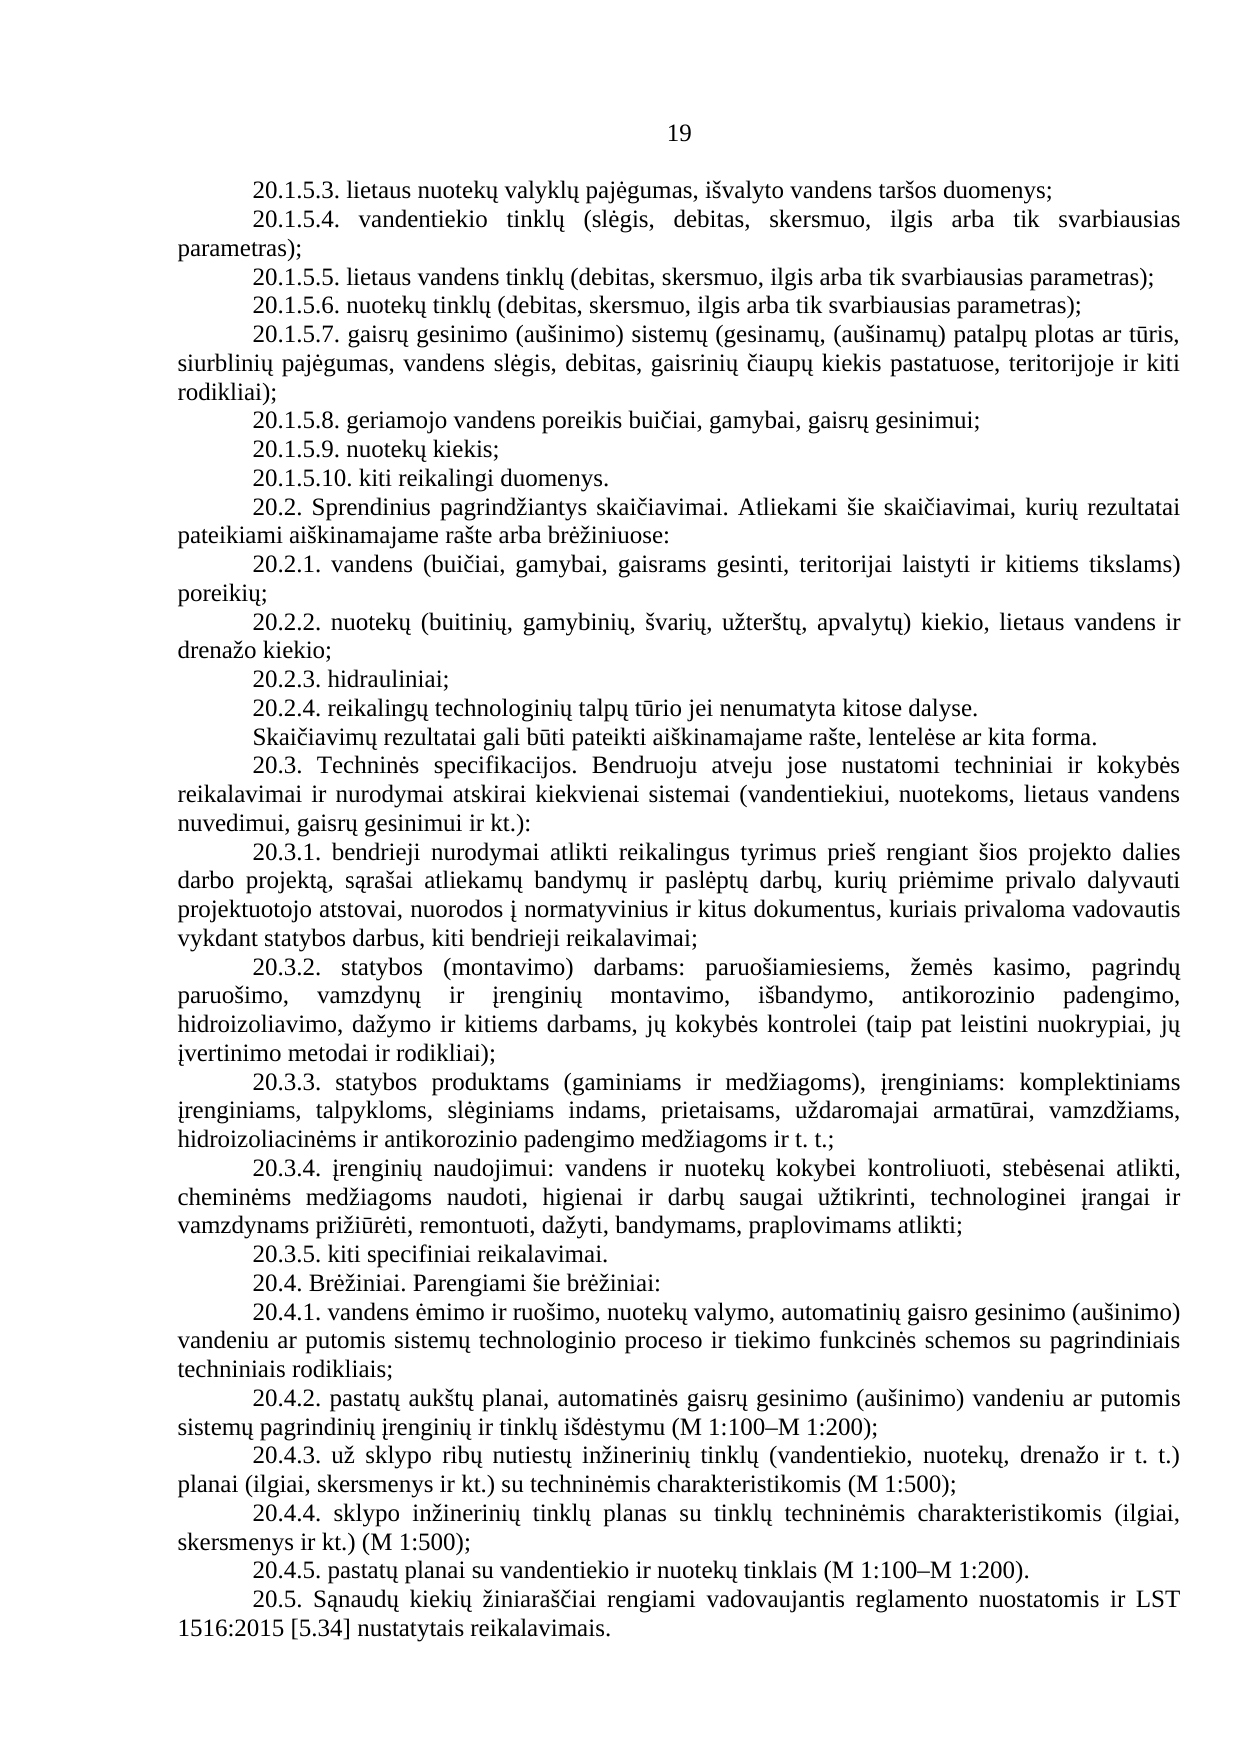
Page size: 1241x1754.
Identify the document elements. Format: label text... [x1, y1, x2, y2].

text 20.1.5.3. lietaus nuotekų valyklų pajėgumas, išvalyto vandens taršos duomenys; [177, 176, 1181, 204]
text 20.1.5.10. kiti reikalingi duomenys. [177, 463, 1181, 492]
text 20.4.1. vandens ėmimo ir ruošimo, nuotekų valymo, automatinių gaisro gesinimo (aušinimo) vandeniu ar putomis sistemų technologinio proceso ir tiekimo funkcinės schemos su pagrindiniais techniniais rodikliais; [177, 1297, 1181, 1383]
text 20.4.5. pastatų planai su vandentiekio ir nuotekų tinklais (M 1:100–M 1:200). [177, 1556, 1181, 1584]
text 20.3.1. bendrieji nurodymai atlikti reikalingus tyrimus prieš rengiant šios projekto dalies darbo projektą, sąrašai atliekamų bandymų ir paslėptų darbų, kurių priėmime privalo dalyvauti projektuotojo atstovai, nuorodos į normatyvinius ir kitus dokumentus, kuriais privaloma vadovautis vykdant statybos darbus, kiti bendrieji reikalavimai; [177, 837, 1181, 952]
text 20.1.5.9. nuotekų kiekis; [177, 434, 1181, 463]
text 20.2.4. reikalingų technologinių talpų tūrio jei nenumatyta kitose dalyse. [177, 693, 1181, 722]
text 20.2. Sprendinius pagrindžiantys skaičiavimai. Atliekami šie skaičiavimai, kurių rezultatai pateikiami aiškinamajame rašte arba brėžiniuose: [177, 492, 1181, 549]
text 20.3.5. kiti specifiniai reikalavimai. [177, 1239, 1181, 1268]
text 20.3.4. įrenginių naudojimui: vandens ir nuotekų kokybei kontroliuoti, stebėsenai atlikti, cheminėms medžiagoms naudoti, higienai ir darbų saugai užtikrinti, technologinei įrangai ir vamzdynams prižiūrėti, remontuoti, dažyti, bandymams, praplovimams atlikti; [177, 1153, 1181, 1239]
text 20.1.5.7. gaisrų gesinimo (aušinimo) sistemų (gesinamų, (aušinamų) patalpų plotas ar tūris, siurblinių pajėgumas, vandens slėgis, debitas, gaisrinių čiaupų kiekis pastatuose, teritorijoje ir kiti rodikliai); [177, 319, 1181, 406]
text 20.3.3. statybos produktams (gaminiams ir medžiagoms), įrenginiams: komplektiniams įrenginiams, talpykloms, slėginiams indams, prietaisams, uždaromajai armatūrai, vamzdžiams, hidroizoliacinėms ir antikorozinio padengimo medžiagoms ir t. t.; [177, 1067, 1181, 1153]
text 20.4.3. už sklypo ribų nutiestų inžinerinių tinklų (vandentiekio, nuotekų, drenažo ir t. t.) planai (ilgiai, skersmenys ir kt.) su techninėmis charakteristikomis (M 1:500); [177, 1441, 1181, 1498]
text 20.2.3. hidrauliniai; [177, 664, 1181, 693]
text 20.5. Sąnaudų kiekių žiniaraščiai rengiami vadovaujantis reglamento nuostatomis ir LST 1516:2015 [5.34] nustatytais reikalavimais. [177, 1584, 1181, 1642]
text 20.4.2. pastatų aukštų planai, automatinės gaisrų gesinimo (aušinimo) vandeniu ar putomis sistemų pagrindinių įrenginių ir tinklų išdėstymu (M 1:100–M 1:200); [177, 1383, 1181, 1441]
text 20.4. Brėžiniai. Parengiami šie brėžiniai: [177, 1268, 1181, 1297]
text Skaičiavimų rezultatai gali būti pateikti aiškinamajame rašte, lentelėse ar kita forma. [177, 722, 1181, 751]
text 20.1.5.6. nuotekų tinklų (debitas, skersmuo, ilgis arba tik svarbiausias parametras); [177, 291, 1181, 319]
text 20.1.5.8. geriamojo vandens poreikis buičiai, gamybai, gaisrų gesinimui; [177, 406, 1181, 434]
text 20.1.5.4. vandentiekio tinklų (slėgis, debitas, skersmuo, ilgis arba tik svarbiausias parametras); [177, 204, 1181, 262]
text 20.3. Techninės specifikacijos. Bendruoju atveju jose nustatomi techniniai ir kokybės reikalavimai ir nurodymai atskirai kiekvienai sistemai (vandentiekiui, nuotekoms, lietaus vandens nuvedimui, gaisrų gesinimui ir kt.): [177, 751, 1181, 837]
text 20.2.2. nuotekų (buitinių, gamybinių, švarių, užterštų, apvalytų) kiekio, lietaus vandens ir drenažo kiekio; [177, 607, 1181, 664]
text 20.3.2. statybos (montavimo) darbams: paruošiamiesiems, žemės kasimo, pagrindų paruošimo, vamzdynų ir įrenginių montavimo, išbandymo, antikorozinio padengimo, hidroizoliavimo, dažymo ir kitiems darbams, jų kokybės kontrolei (taip pat leistini nuokrypiai, jų įvertinimo metodai ir rodikliai); [177, 952, 1181, 1067]
text 20.2.1. vandens (buičiai, gamybai, gaisrams gesinti, teritorijai laistyti ir kitiems tikslams) poreikių; [177, 549, 1181, 607]
text 20.4.4. sklypo inžinerinių tinklų planas su tinklų techninėmis charakteristikomis (ilgiai, skersmenys ir kt.) (M 1:500); [177, 1498, 1181, 1556]
text 20.1.5.5. lietaus vandens tinklų (debitas, skersmuo, ilgis arba tik svarbiausias parametras); [177, 262, 1181, 291]
